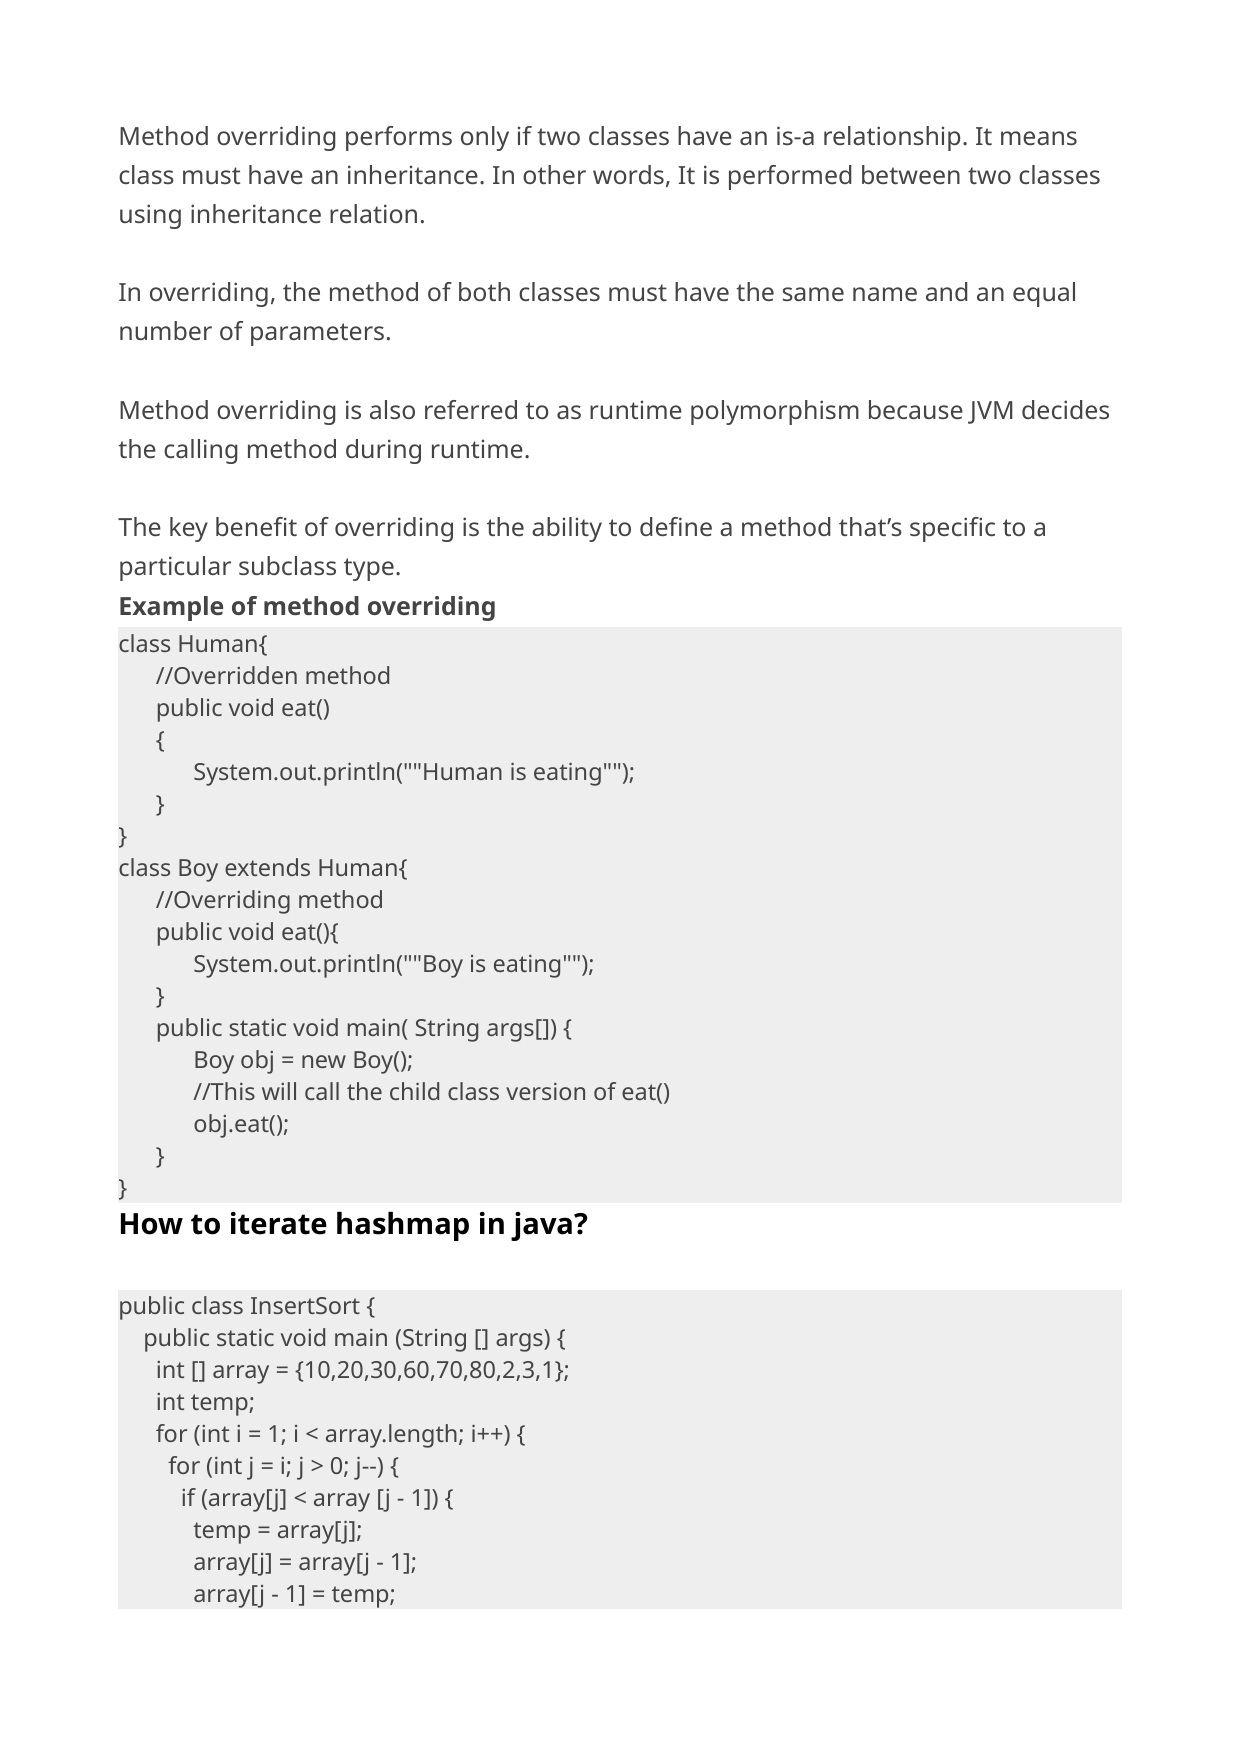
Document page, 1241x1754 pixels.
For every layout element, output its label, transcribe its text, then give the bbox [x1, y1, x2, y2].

text //This will call the child class version of eat() [118, 1075, 1122, 1107]
text int [] array = {10,20,30,60,70,80,2,3,1}; [118, 1354, 1122, 1386]
text Method overriding performs only if two classes have an is-a relationship. It means class must have an inheritance. In other words, It is performed between two classes using inheritance relation. In overriding, the method of both classes must have the same name and an equal number of parameters. Method overriding is also referred to as runtime polymorphism because JVM decides the calling method during runtime. The key benefit of overriding is the ability to define a method that’s specific to a particular subclass type. [118, 118, 1122, 583]
text } [118, 787, 1122, 819]
text Boy obj = new Boy(); [118, 1043, 1122, 1075]
text //Overridden method [118, 659, 1122, 691]
text System.out.println(""Human is eating""); [118, 755, 1122, 787]
text array[j] = array[j - 1]; [118, 1546, 1122, 1577]
text } [118, 819, 1122, 851]
subtitle How to iterate hashmap in java? [118, 1203, 1122, 1243]
text { [118, 723, 1122, 755]
text } [118, 979, 1122, 1011]
text } [118, 1171, 1122, 1203]
text public static void main( String args[]) { [118, 1011, 1122, 1043]
text for (int i = 1; i < array.length; i++) { [118, 1418, 1122, 1449]
text obj.eat(); [118, 1107, 1122, 1139]
text class Human{ [118, 627, 1122, 659]
text array[j - 1] = temp; [118, 1577, 1122, 1609]
text //Overriding method [118, 883, 1122, 915]
text public void eat(){ [118, 915, 1122, 947]
text Example of method overriding [118, 588, 1122, 622]
text public class InsertSort { [118, 1290, 1122, 1322]
text public static void main (String [] args) { [118, 1322, 1122, 1354]
text System.out.println(""Boy is eating""); [118, 947, 1122, 979]
text class Boy extends Human{ [118, 851, 1122, 883]
text int temp; [118, 1386, 1122, 1418]
text for (int j = i; j > 0; j--) { [118, 1449, 1122, 1482]
text if (array[j] < array [j - 1]) { [118, 1482, 1122, 1513]
text temp = array[j]; [118, 1513, 1122, 1546]
text } [118, 1139, 1122, 1171]
text public void eat() [118, 691, 1122, 723]
